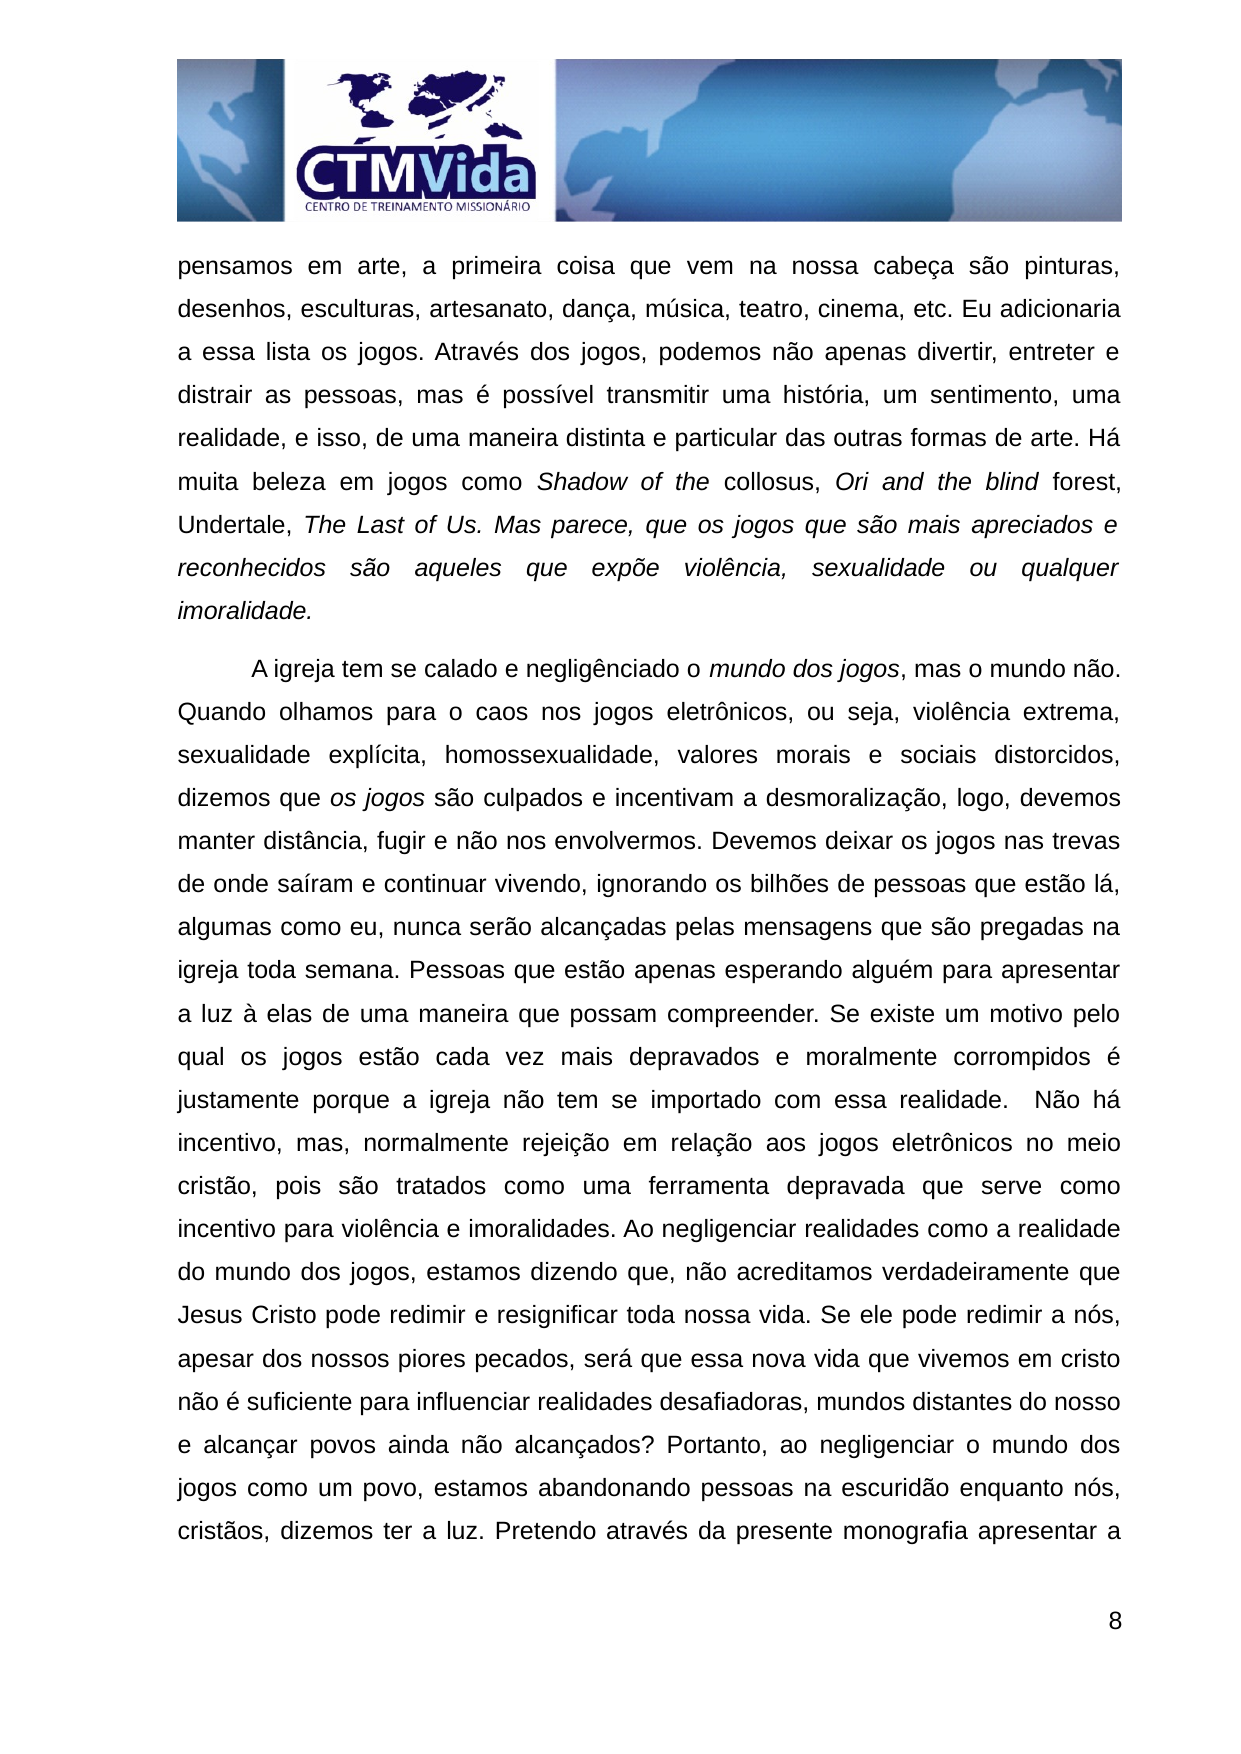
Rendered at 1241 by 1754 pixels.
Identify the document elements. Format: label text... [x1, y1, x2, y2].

text pensamos em arte, a primeira coisa que vem na nossa cabeça são pinturas, desenhos, esculturas, artesanato, dança, música, teatro, cinema, etc. Eu adicionaria a essa lista os jogos. Através dos jogos, podemos não apenas divertir, entreter e distrair as pessoas, mas é possível transmitir uma história, um sentimento, uma realidade, e isso, de uma maneira distinta e particular das outras formas de arte. Há muita beleza em jogos como Shadow of the collosus, Ori and the blind forest, Undertale, The Last of Us. Mas parece, que os jogos que são mais apreciados e reconhecidos são aqueles que expõe violência, sexualidade ou qualquer imoralidade. [177, 251, 1122, 625]
text A igreja tem se calado e negligênciado o mundo dos jogos, mas o mundo não. Quando olhamos para o caos nos jogos eletrônicos, ou seja, violência extrema, sexualidade explícita, homossexualidade, valores morais e sociais distorcidos, dizemos que os jogos são culpados e incentivam a desmoralização, logo, devemos manter distância, fugir e não nos envolvermos. Devemos deixar os jogos nas trevas de onde saíram e continuar vivendo, ignorando os bilhões de pessoas que estão lá, algumas como eu, nunca serão alcançadas pelas mensagens que são pregadas na igreja toda semana. Pessoas que estão apenas esperando alguém para apresentar a luz à elas de uma maneira que possam compreender. Se existe um motivo pelo qual os jogos estão cada vez mais depravados e moralmente corrompidos é justamente porque a igreja não tem se importado com essa realidade. Não há incentivo, mas, normalmente rejeição em relação aos jogos eletrônicos no meio cristão, pois são tratados como uma ferramenta depravada que serve como incentivo para violência e imoralidades. Ao negligenciar realidades como a realidade do mundo dos jogos, estamos dizendo que, não acreditamos verdadeiramente que Jesus Cristo pode redimir e resignificar toda nossa vida. Se ele pode redimir a nós, apesar dos nossos piores pecados, será que essa nova vida que vivemos em cristo não é suficiente para influenciar realidades desafiadoras, mundos distantes do nosso e alcançar povos ainda não alcançados? Portanto, ao negligenciar o mundo dos jogos como um povo, estamos abandonando pessoas na escuridão enquanto nós, cristãos, dizemos ter a luz. Pretendo através da presente monografia apresentar a [177, 654, 1122, 1545]
picture [177, 59, 1122, 222]
